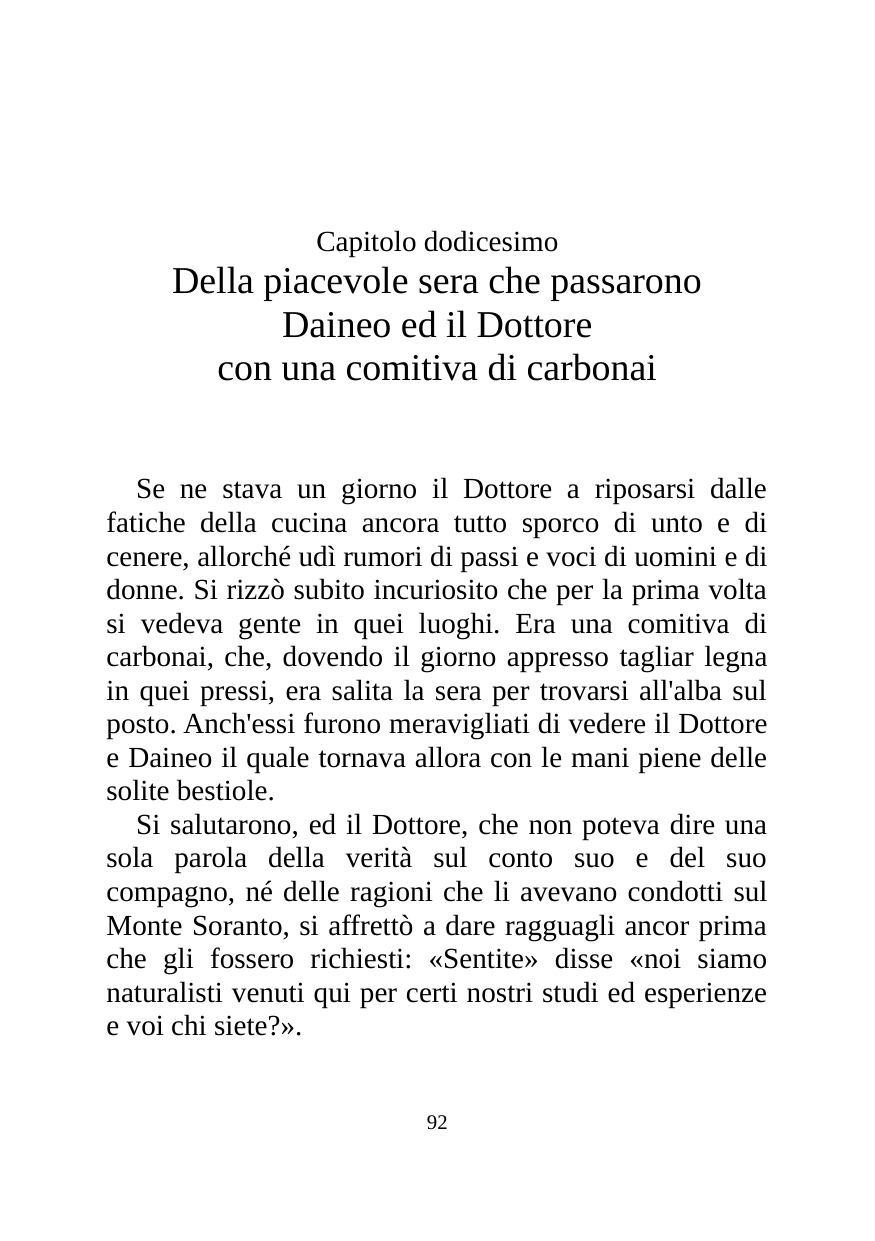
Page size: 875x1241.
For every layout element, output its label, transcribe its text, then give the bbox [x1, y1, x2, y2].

text Se ne stava un giorno il Dottore a riposarsi dalle fatiche della cucina ancora tutto sporco di unto e di cenere, allorché udì rumori di passi e voci di uomini e di donne. Si rizzò subito incuriosito che per la prima volta si vedeva gente in quei luoghi. Era una comitiva di carbonai, che, dovendo il giorno appresso tagliar legna in quei pressi, era salita la sera per trovarsi all'alba sul posto. Anch'essi furono meravigliati di vedere il Dottore e Daineo il quale tornava allora con le mani piene delle solite bestiole. [106, 472, 768, 807]
subtitle Capitolo dodicesimo Della piacevole sera che passarono Daineo ed il Dottore con una comitiva di carbonai [106, 224, 768, 389]
text Si salutarono, ed il Dottore, che non poteva dire una sola parola della verità sul conto suo e del suo compagno, né delle ragioni che li avevano condotti sul Monte Soranto, si affrettò a dare ragguagli ancor prima che gli fossero richiesti: «Sentite» disse «noi siamo naturalisti venuti qui per certi nostri studi ed esperienze e voi chi siete?». [106, 807, 768, 1042]
